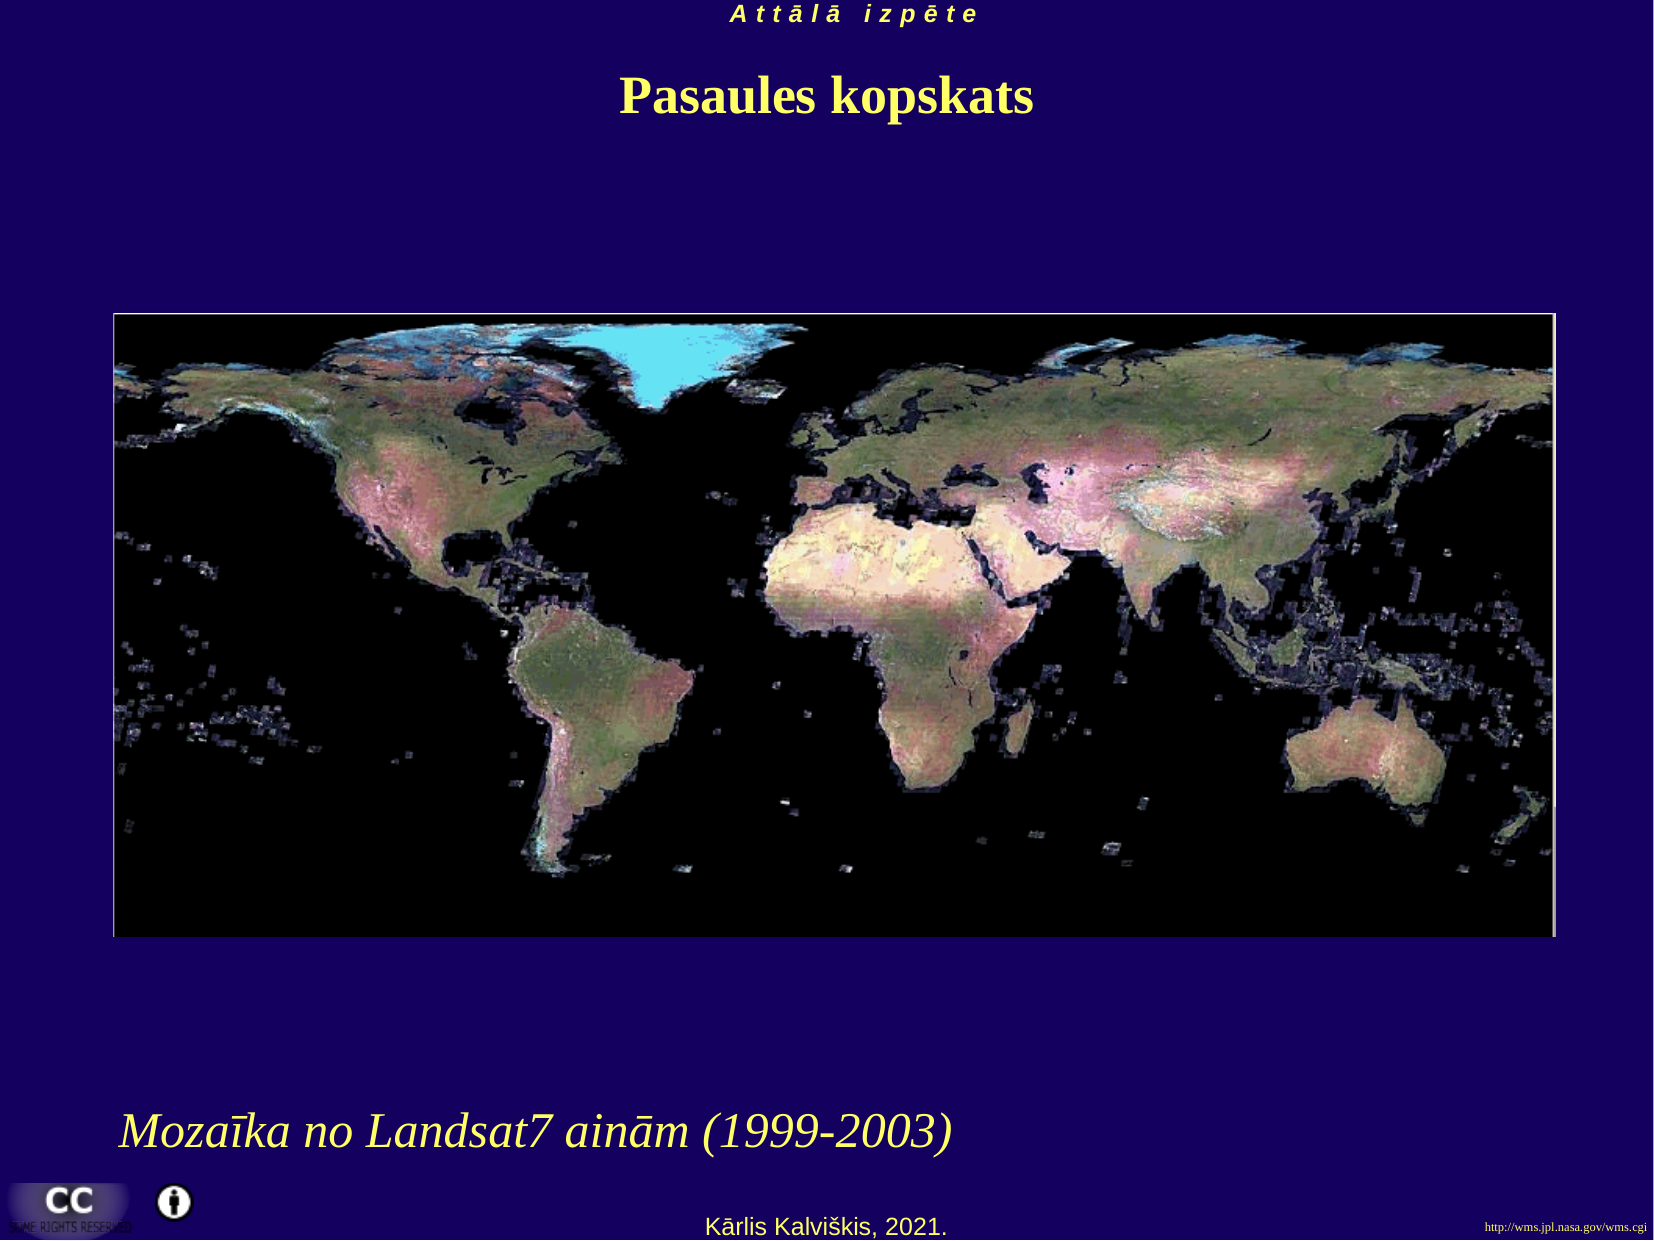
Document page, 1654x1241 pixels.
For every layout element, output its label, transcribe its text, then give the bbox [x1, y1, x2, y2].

picture [155, 1183, 194, 1222]
picture [113, 313, 1556, 937]
title Pasaules kopskats [120, 65, 1533, 313]
text_box http://wms.jpl.nasa.gov/wms.cgi [1478, 1214, 1654, 1241]
picture [0, 1183, 141, 1241]
text_box Mozaīka no Landsat7 ainām (1999-2003) [118, 1102, 953, 1159]
